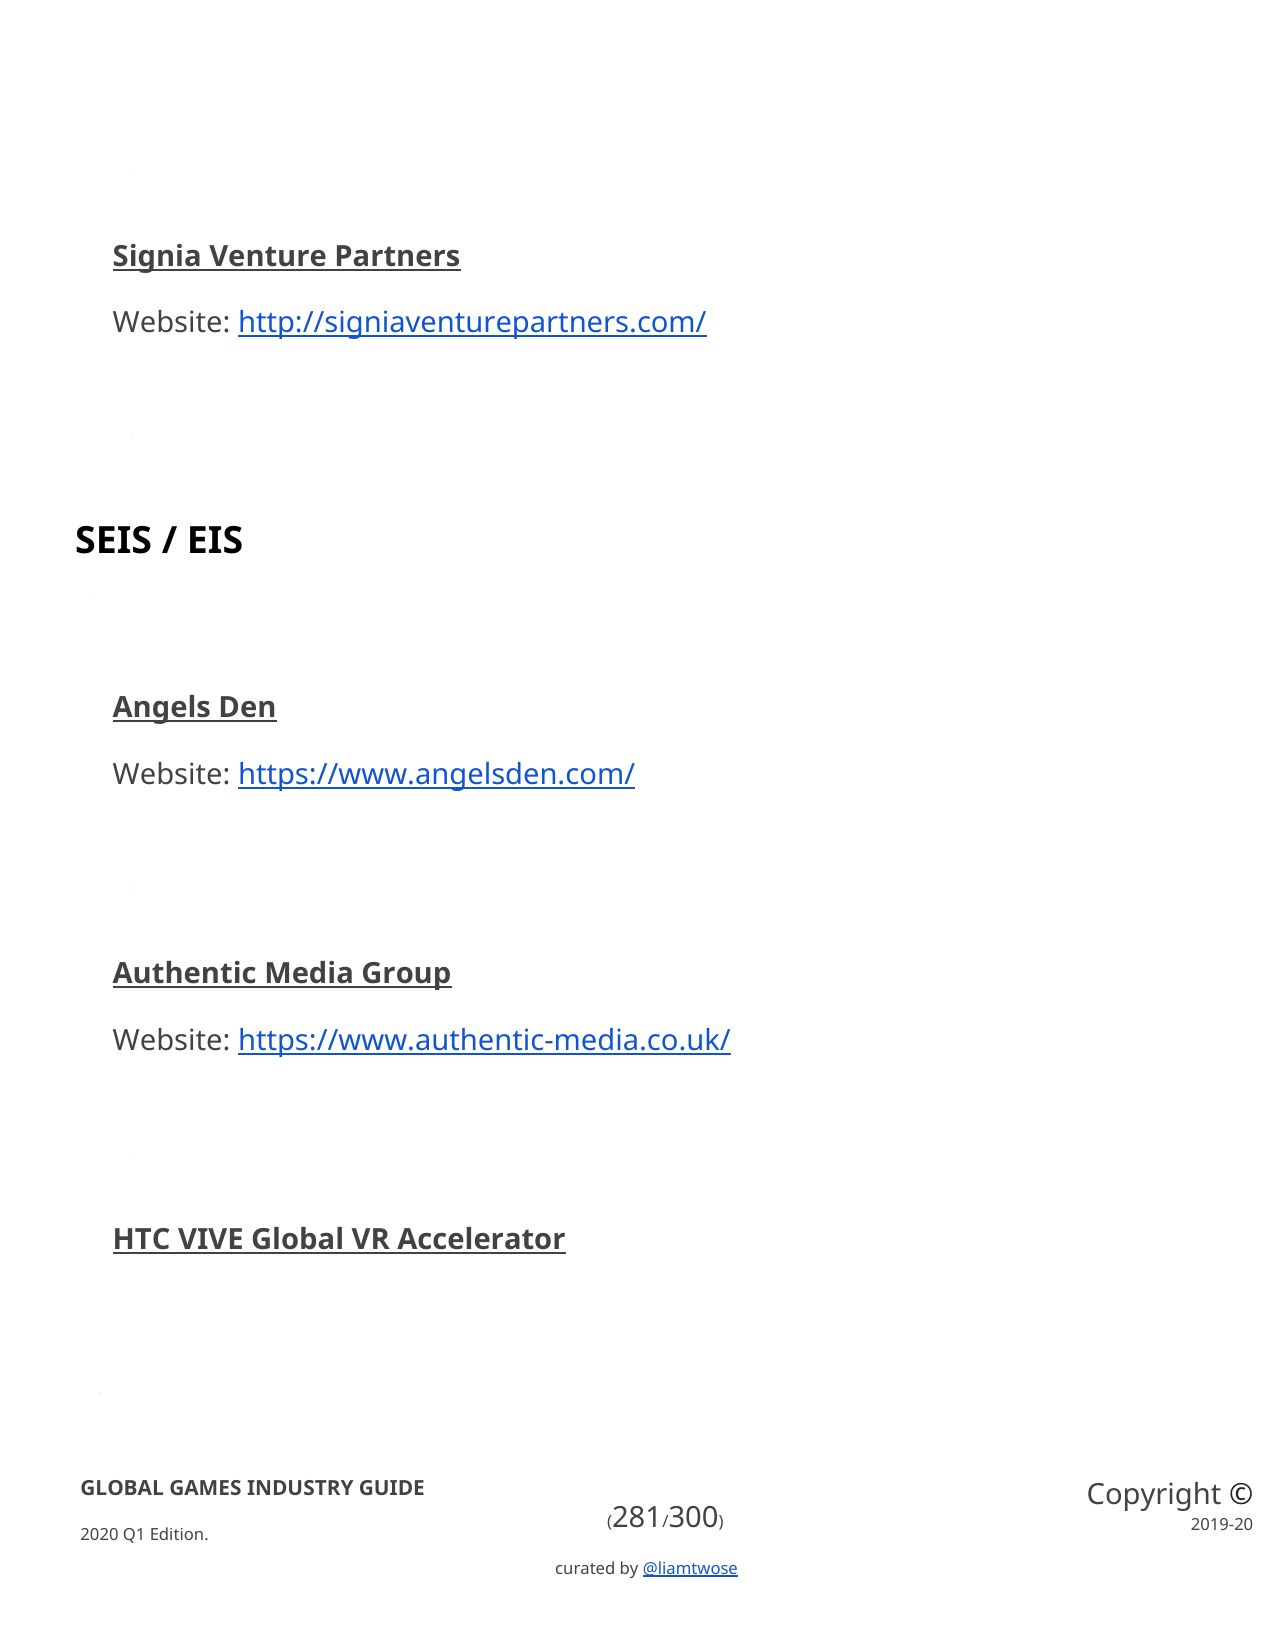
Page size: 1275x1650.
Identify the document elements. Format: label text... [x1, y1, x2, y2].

subtitle SEIS / EIS [75, 513, 1200, 564]
text Website: http://signiaventurepartners.com/ [112, 302, 1200, 341]
text Authentic Media Group [112, 953, 1200, 992]
text Signia Venture Partners [112, 235, 1200, 275]
text Website: https://www.authentic-media.co.uk/ [112, 1019, 1200, 1059]
text Angels Den [112, 687, 1200, 726]
text HTC VIVE Global VR Accelerator [112, 1218, 1200, 1258]
text Website: https://www.angelsden.com/ [112, 753, 1200, 793]
